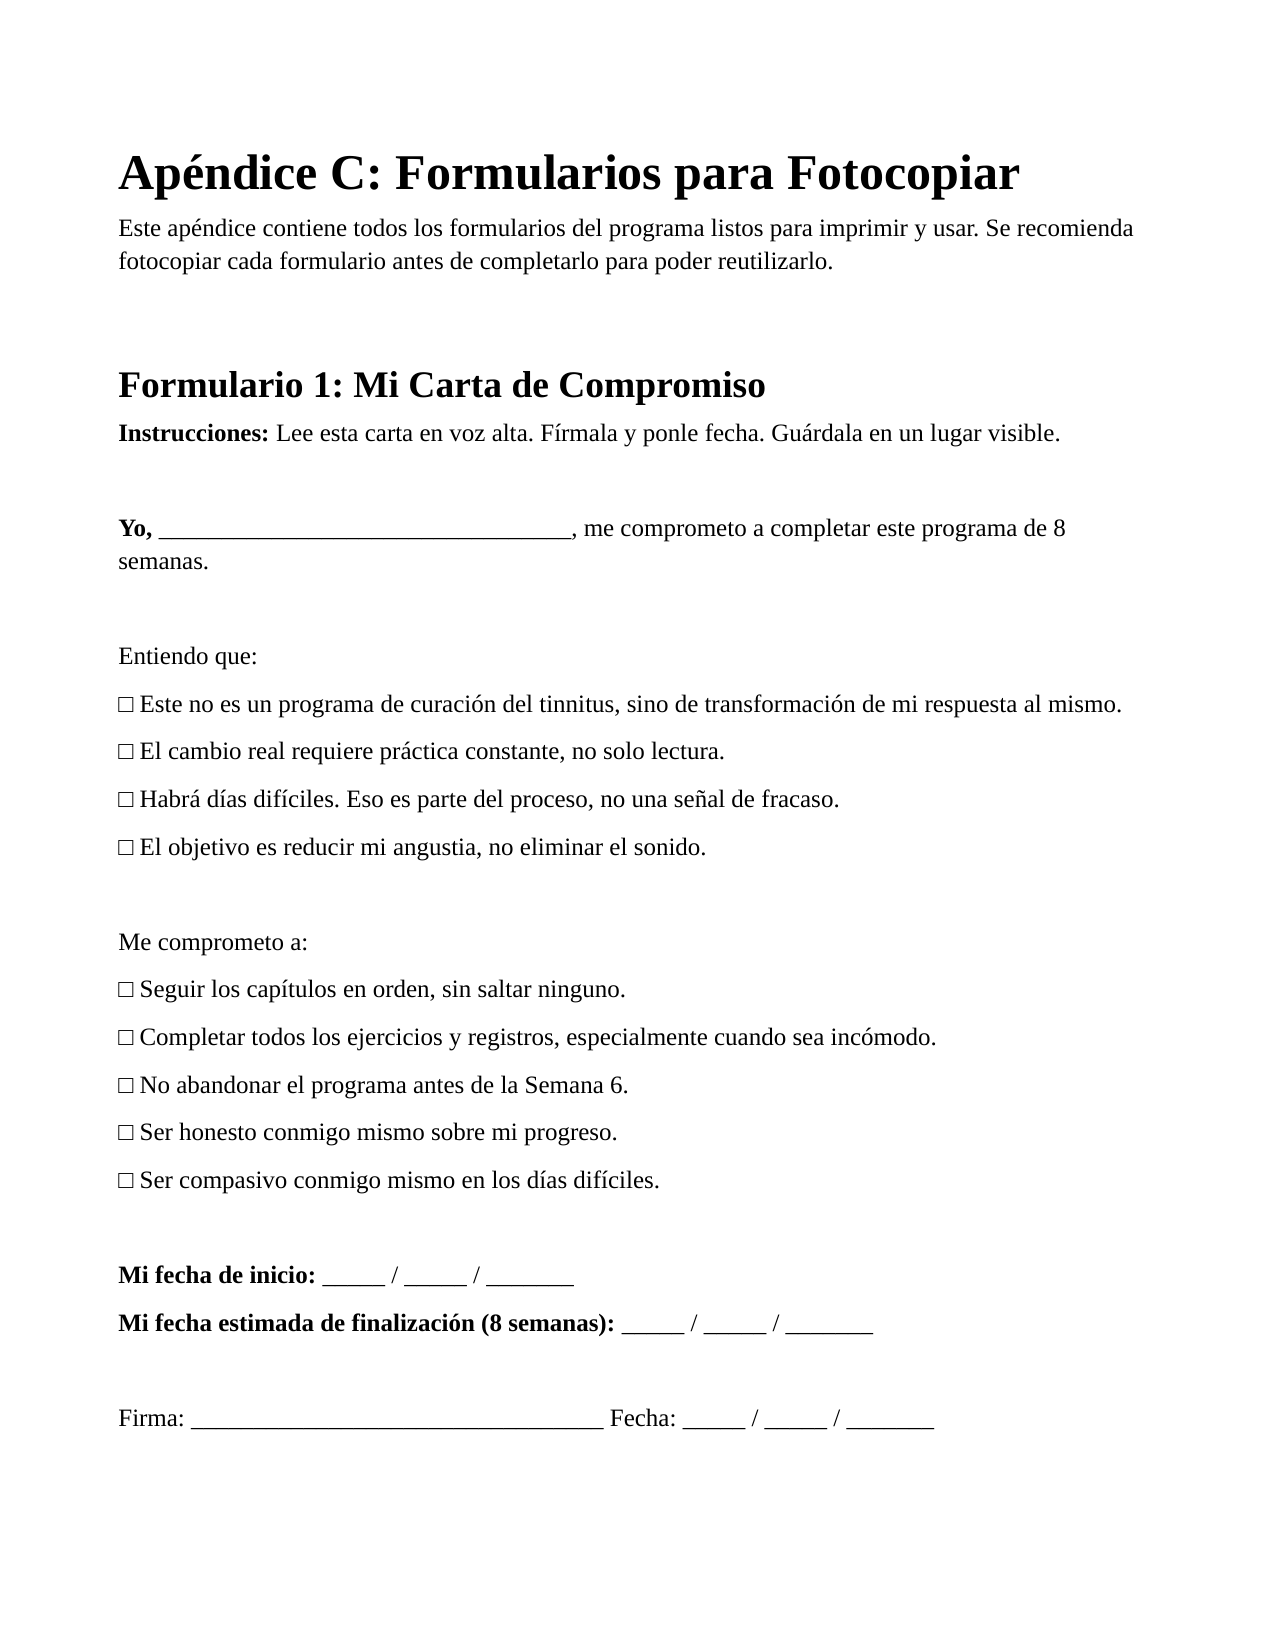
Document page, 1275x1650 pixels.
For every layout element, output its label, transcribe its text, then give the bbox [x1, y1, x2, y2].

subtitle Apéndice C: Formularios para Fotocopiar [118, 143, 1157, 201]
text □ Ser honesto conmigo mismo sobre mi progreso. [118, 1117, 1157, 1146]
text Me comprometo a: [118, 927, 1157, 956]
text □ Seguir los capítulos en orden, sin saltar ninguno. [118, 974, 1157, 1003]
text Firma: _________________________________ Fecha: _____ / _____ / _______ [118, 1403, 1157, 1432]
text □ Este no es un programa de curación del tinnitus, sino de transformación de mi respuesta al mismo. [118, 689, 1157, 718]
text □ El objetivo es reducir mi angustia, no eliminar el sonido. [118, 832, 1157, 860]
text Yo, _________________________________, me comprometo a completar este programa de 8 semanas. [118, 513, 1157, 575]
text Este apéndice contiene todos los formularios del programa listos para imprimir y usar. Se recomienda fotocopiar cada formulario antes de completarlo para poder reutilizarlo. [118, 213, 1157, 275]
text □ El cambio real requiere práctica constante, no solo lectura. [118, 736, 1157, 765]
text □ Habrá días difíciles. Eso es parte del proceso, no una señal de fracaso. [118, 784, 1157, 813]
text Mi fecha de inicio: _____ / _____ / _______ [118, 1260, 1157, 1289]
text Entiendo que: [118, 641, 1157, 670]
text □ Ser compasivo conmigo mismo en los días difíciles. [118, 1165, 1157, 1194]
text Instrucciones: Lee esta carta en voz alta. Fírmala y ponle fecha. Guárdala en un lugar visible. [118, 418, 1157, 447]
text □ Completar todos los ejercicios y registros, especialmente cuando sea incómodo. [118, 1022, 1157, 1051]
text Mi fecha estimada de finalización (8 semanas): _____ / _____ / _______ [118, 1308, 1157, 1336]
subtitle Formulario 1: Mi Carta de Compromiso [118, 362, 1157, 405]
text □ No abandonar el programa antes de la Semana 6. [118, 1070, 1157, 1098]
